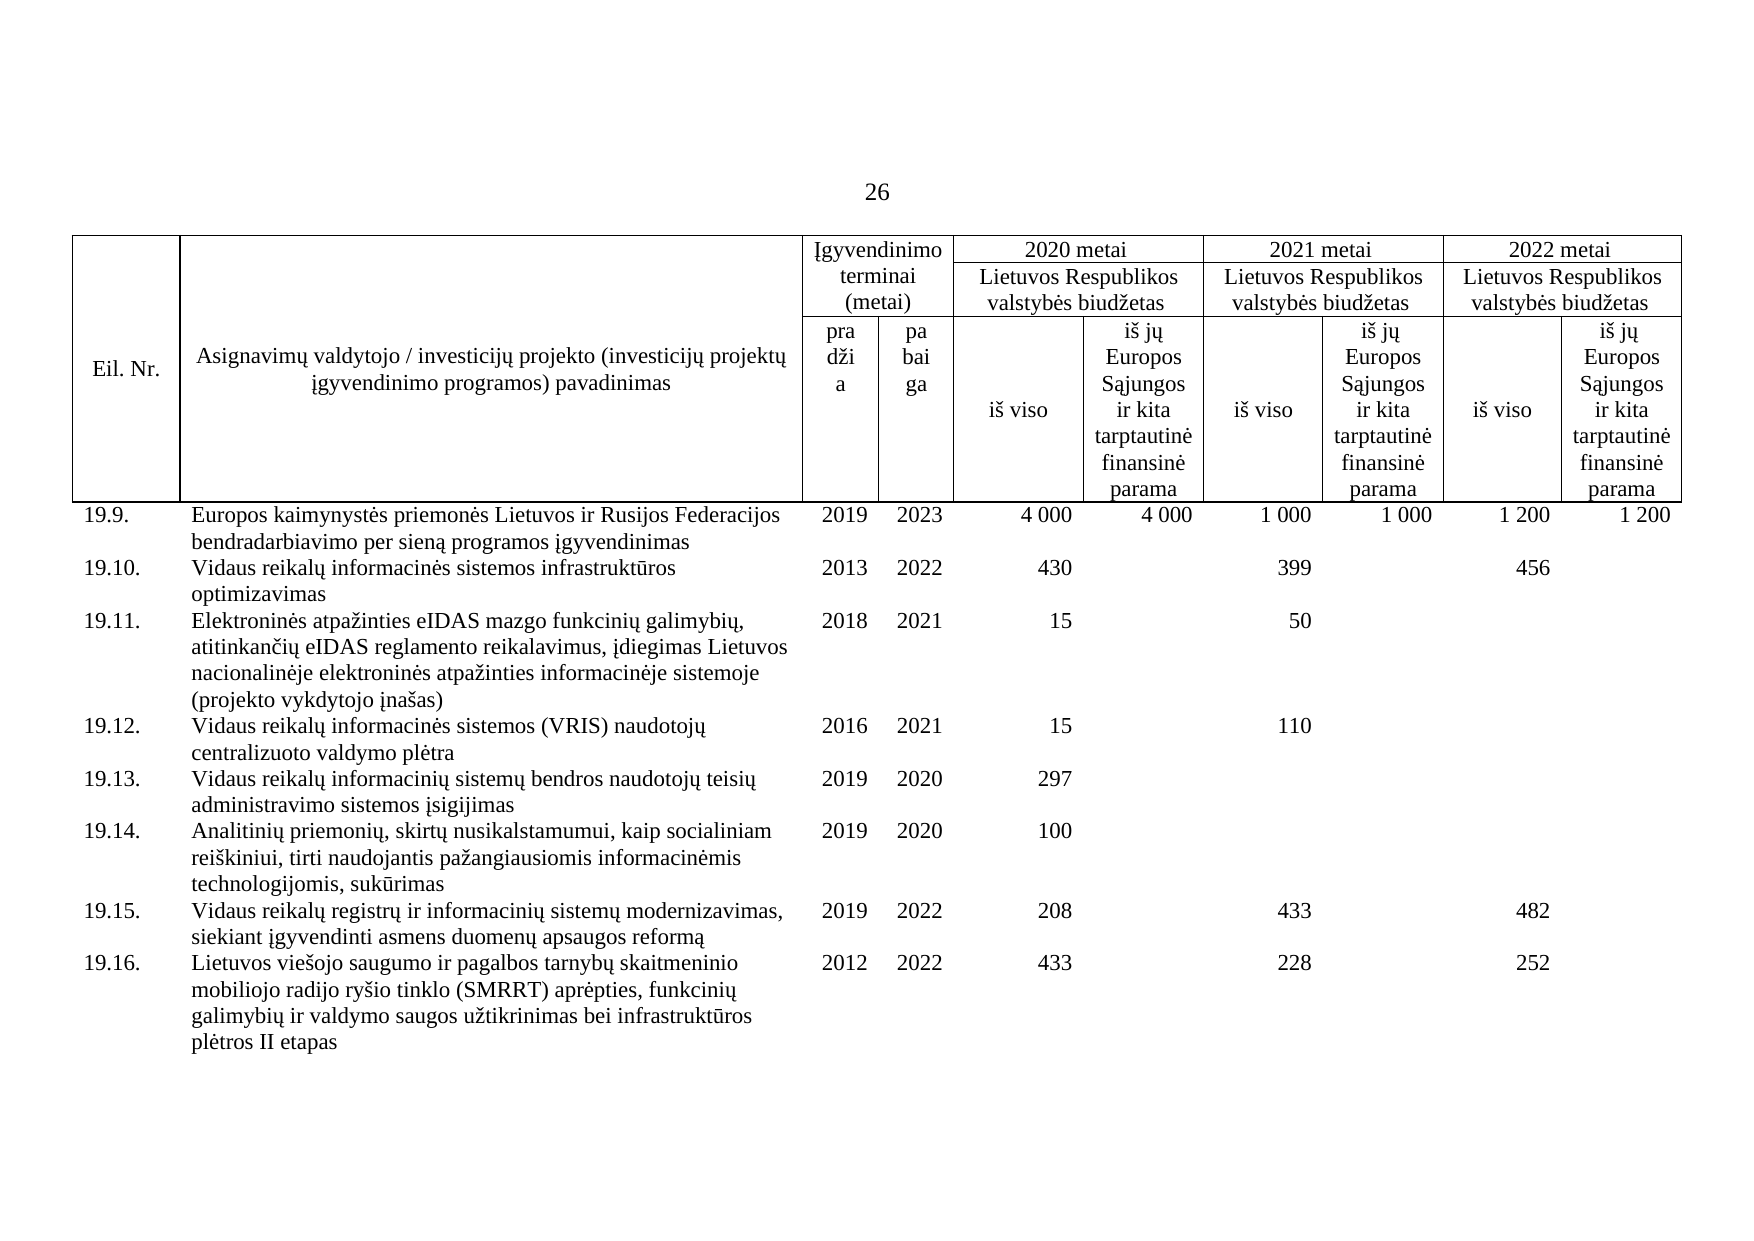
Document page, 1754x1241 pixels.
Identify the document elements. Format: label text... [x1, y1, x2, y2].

table_cell [1561, 897, 1682, 949]
table_cell 100 [954, 818, 1083, 897]
table_cell Lietuvos Respublikos valstybės biudžetas [954, 263, 1203, 316]
table_cell 2021 [879, 607, 953, 712]
table_cell [1443, 818, 1561, 897]
table_cell [1443, 712, 1561, 765]
table_cell 228 [1204, 949, 1323, 1055]
table_cell 430 [954, 554, 1083, 607]
table_cell 19.10. [72, 554, 180, 607]
table_cell Analitinių priemonių, skirtų nusikalstamumui, kaip socialiniam reiškiniui, tirti naudojantis pažangiausiomis informacinėmis technologijomis, sukūrimas [180, 818, 802, 897]
table_cell pabaiga [879, 317, 953, 501]
table_cell 4 000 [954, 503, 1083, 554]
table_cell [1083, 712, 1204, 765]
table_cell [1083, 554, 1204, 607]
table_cell 2016 [803, 712, 879, 765]
table_cell iš viso [1444, 317, 1561, 501]
table_cell 2019 [803, 765, 879, 818]
table_cell 19.13. [72, 765, 180, 818]
table_cell 1 200 [1443, 503, 1561, 554]
table_cell Elektroninės atpažinties eIDAS mazgo funkcinių galimybių, atitinkančių eIDAS reglamento reikalavimus, įdiegimas Lietuvos nacionalinėje elektroninės atpažinties informacinėje sistemoje (projekto vykdytojo įnašas) [180, 607, 802, 712]
table_cell 1 000 [1323, 503, 1443, 554]
table_header 2020 metai [954, 236, 1203, 262]
table_cell [1204, 765, 1323, 818]
table_cell [1323, 554, 1443, 607]
table_cell 19.9. [72, 503, 180, 554]
table_cell iš jų Europos Sąjungos ir kita tarptautinė finansinė parama [1562, 317, 1681, 501]
table_cell 50 [1204, 607, 1323, 712]
table_cell 2020 [879, 818, 953, 897]
table_cell 19.16. [72, 949, 180, 1055]
table_cell iš viso [954, 317, 1083, 501]
table_cell [1443, 607, 1561, 712]
table_header Eil. Nr. [73, 236, 179, 501]
table_cell 297 [954, 765, 1083, 818]
table_cell [1204, 818, 1323, 897]
table_cell 2022 [879, 554, 953, 607]
table_cell 15 [954, 712, 1083, 765]
table_cell [1083, 949, 1204, 1055]
table_cell [1561, 712, 1682, 765]
table_cell Lietuvos Respublikos valstybės biudžetas [1204, 263, 1443, 316]
table_cell 2023 [879, 503, 953, 554]
table_cell 399 [1204, 554, 1323, 607]
table_cell [1323, 765, 1443, 818]
table_cell 1 000 [1204, 503, 1323, 554]
table_cell 252 [1443, 949, 1561, 1055]
table_cell Lietuvos viešojo saugumo ir pagalbos tarnybų skaitmeninio mobiliojo radijo ryšio tinklo (SMRRT) aprėpties, funkcinių galimybių ir valdymo saugos užtikrinimas bei infrastruktūros plėtros II etapas [180, 949, 802, 1055]
table_cell Vidaus reikalų registrų ir informacinių sistemų modernizavimas, siekiant įgyvendinti asmens duomenų apsaugos reformą [180, 897, 802, 949]
table_cell 2021 [879, 712, 953, 765]
table_cell 2019 [803, 818, 879, 897]
table_cell iš jų Europos Sąjungos ir kita tarptautinė finansinė parama [1323, 317, 1443, 501]
table_cell [1323, 818, 1443, 897]
table_cell [1323, 897, 1443, 949]
table_cell 482 [1443, 897, 1561, 949]
table_cell 2022 [879, 949, 953, 1055]
table_cell [1083, 897, 1204, 949]
table_header 2022 metai [1444, 236, 1681, 262]
table_cell 2018 [803, 607, 879, 712]
table_cell 19.11. [72, 607, 180, 712]
table_cell [1561, 949, 1682, 1055]
table_cell 1 200 [1561, 503, 1682, 554]
table_cell 19.14. [72, 818, 180, 897]
table_cell iš jų Europos Sąjungos ir kita tarptautinė finansinė parama [1084, 317, 1203, 501]
table_cell 110 [1204, 712, 1323, 765]
table_cell 2022 [879, 897, 953, 949]
table_cell 4 000 [1083, 503, 1204, 554]
table_cell 433 [954, 949, 1083, 1055]
table_cell 2013 [803, 554, 879, 607]
table_cell 2020 [879, 765, 953, 818]
table_cell [1083, 818, 1204, 897]
table_cell 208 [954, 897, 1083, 949]
table_cell [1323, 607, 1443, 712]
table_cell Lietuvos Respublikos valstybės biudžetas [1444, 263, 1681, 316]
table_cell Vidaus reikalų informacinės sistemos infrastruktūros optimizavimas [180, 554, 802, 607]
table_cell [1561, 554, 1682, 607]
table_cell 19.15. [72, 897, 180, 949]
table_header Asignavimų valdytojo / investicijų projekto (investicijų projektų įgyvendinimo programos) pavadinimas [181, 236, 802, 501]
table_cell 2019 [803, 897, 879, 949]
table_cell Vidaus reikalų informacinių sistemų bendros naudotojų teisių administravimo sistemos įsigijimas [180, 765, 802, 818]
table_cell [1443, 765, 1561, 818]
table_cell 2019 [803, 503, 879, 554]
table_cell 456 [1443, 554, 1561, 607]
table_cell 2012 [803, 949, 879, 1055]
table_header Įgyvendinimo terminai (metai) [803, 236, 953, 316]
table_cell 15 [954, 607, 1083, 712]
table_cell Europos kaimynystės priemonės Lietuvos ir Rusijos Federacijos bendradarbiavimo per sieną programos įgyvendinimas [180, 503, 802, 554]
table_cell [1323, 949, 1443, 1055]
table_header 2021 metai [1204, 236, 1443, 262]
table_cell [1083, 607, 1204, 712]
table_cell [1323, 712, 1443, 765]
table_cell [1083, 765, 1204, 818]
table_cell iš viso [1204, 317, 1322, 501]
table_cell 433 [1204, 897, 1323, 949]
table_cell pradžia [803, 317, 878, 501]
table_cell 19.12. [72, 712, 180, 765]
table_cell [1561, 607, 1682, 712]
table_cell [1561, 818, 1682, 897]
table_cell Vidaus reikalų informacinės sistemos (VRIS) naudotojų centralizuoto valdymo plėtra [180, 712, 802, 765]
table_cell [1561, 765, 1682, 818]
